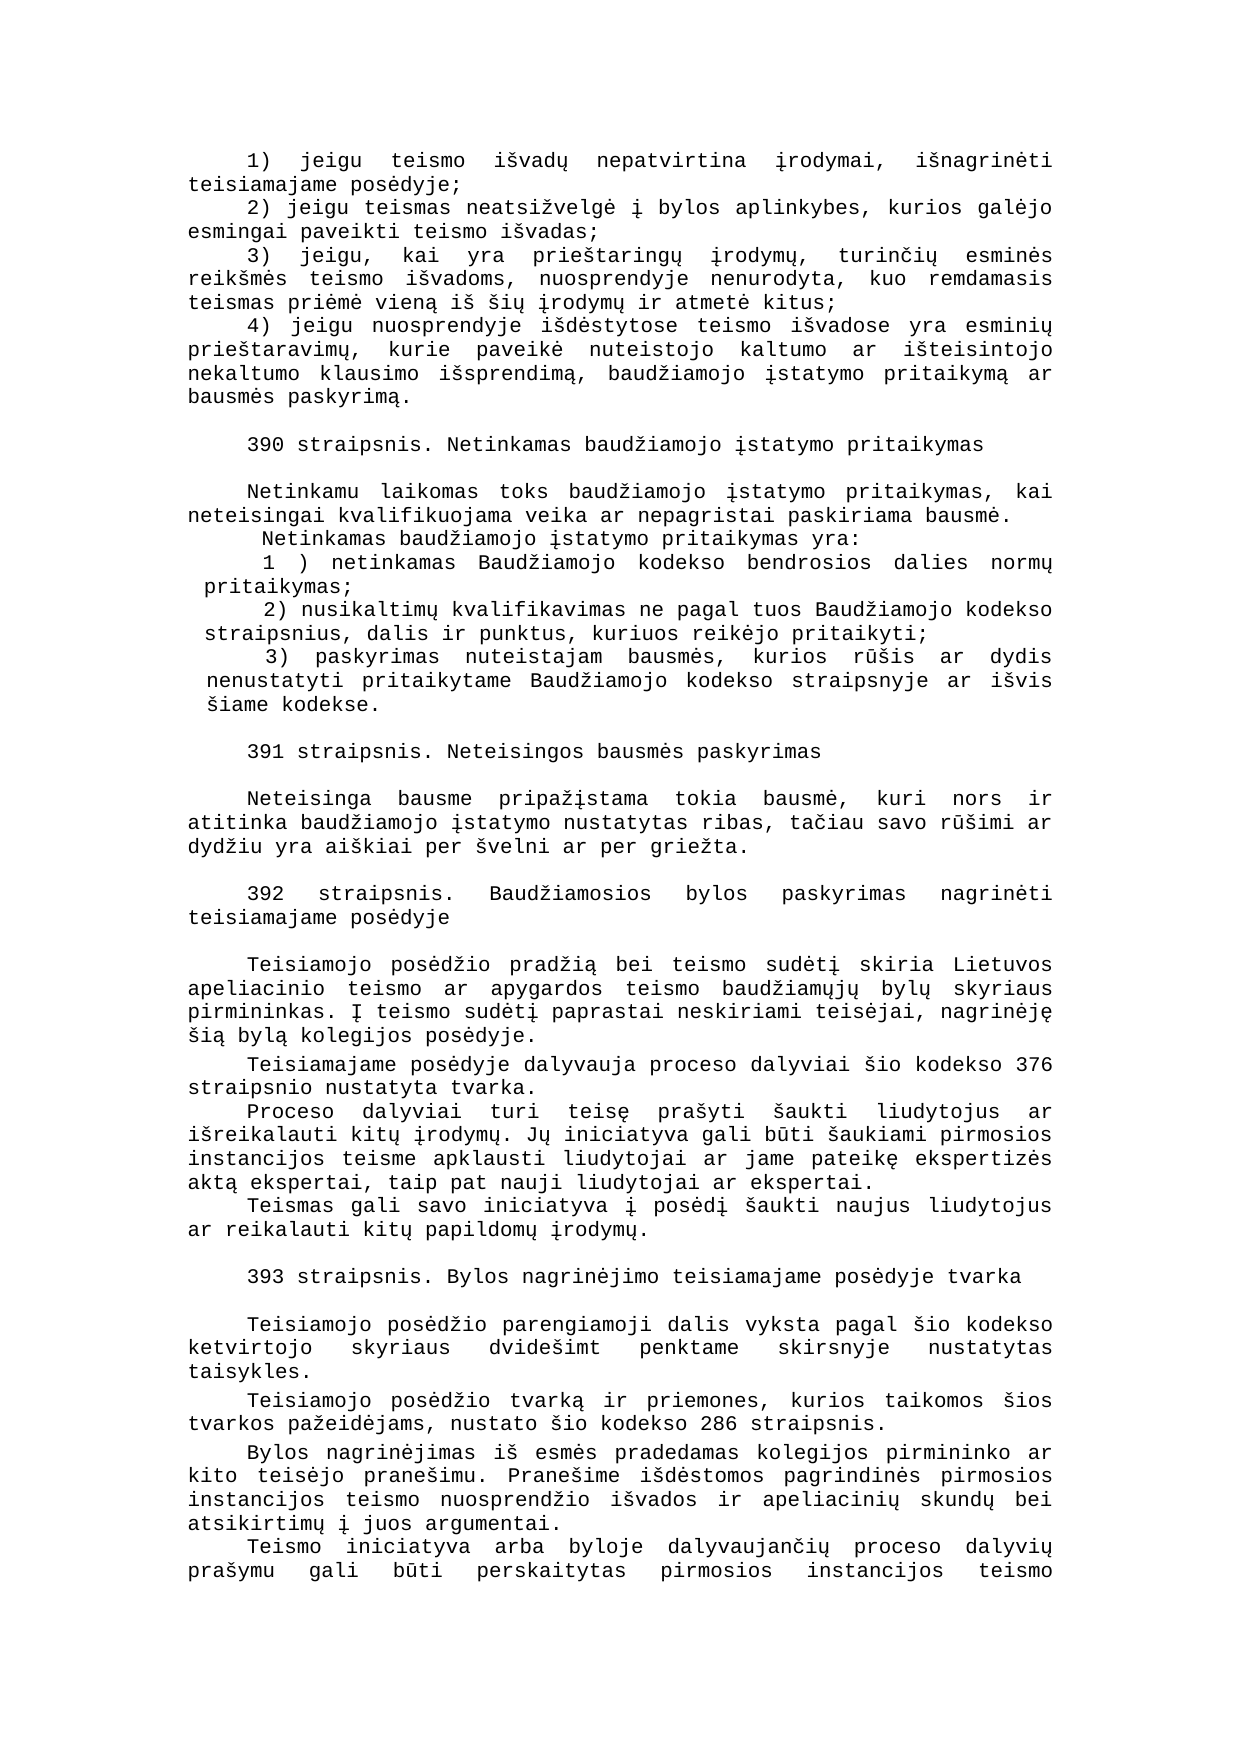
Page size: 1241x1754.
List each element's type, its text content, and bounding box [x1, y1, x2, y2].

text Neteisinga bausme pripažįstama tokia bausmė, kuri nors ir atitinka baudžiamojo įstatymo nustatytas ribas, tačiau savo rūšimi ar dydžiu yra aiškiai per švelni ar per griežta. [187, 788, 1053, 859]
text 1) jeigu teismo išvadų nepatvirtina įrodymai, išnagrinėti teisiamajame posėdyje; [187, 150, 1053, 197]
text Teismas gali savo iniciatyva į posėdį šaukti naujus liudytojus ar reikalauti kitų papildomų įrodymų. [187, 1195, 1053, 1243]
text 2) nusikaltimų kvalifikavimas ne pagal tuos Baudžiamojo kodekso straipsnius, dalis ir punktus, kuriuos reikėjo pritaikyti; [204, 599, 1053, 647]
text Teisiamojo posėdžio tvarką ir priemones, kurios taikomos šios tvarkos pažeidėjams, nustato šio kodekso 286 straipsnis. [187, 1389, 1053, 1437]
text Teisiamojo posėdžio parengiamoji dalis vyksta pagal šio kodekso ketvirtojo skyriaus dvidešimt penktame skirsnyje nustatytas taisykles. [187, 1314, 1053, 1384]
text Proceso dalyviai turi teisę prašyti šaukti liudytojus ar išreikalauti kitų įrodymų. Jų iniciatyva gali būti šaukiami pirmosios instancijos teisme apklausti liudytojai ar jame pateikę ekspertizės aktą ekspertai, taip pat nauji liudytojai ar ekspertai. [187, 1101, 1053, 1195]
text 390 straipsnis. Netinkamas baudžiamojo įstatymo pritaikymas [247, 434, 1053, 457]
text 2) jeigu teismas neatsižvelgė į bylos aplinkybes, kurios galėjo esmingai paveikti teismo išvadas; [187, 197, 1053, 244]
text 3) paskyrimas nuteistajam bausmės, kurios rūšis ar dydis nenustatyti pritaikytame Baudžiamojo kodekso straipsnyje ar išvis šiame kodekse. [206, 647, 1053, 717]
text 393 straipsnis. Bylos nagrinėjimo teisiamajame posėdyje tvarka [187, 1266, 1053, 1290]
text Netinkamas baudžiamojo įstatymo pritaikymas yra: [219, 528, 1053, 552]
text Bylos nagrinėjimas iš esmės pradedamas kolegijos pirmininko ar kito teisėjo pranešimu. Pranešime išdėstomos pagrindinės pirmosios instancijos teismo nuosprendžio išvados ir apeliacinių skundų bei atsikirtimų į juos argumentai. [187, 1442, 1053, 1536]
text 391 straipsnis. Neteisingos bausmės paskyrimas [187, 741, 1053, 765]
text 1 ) netinkamas Baudžiamojo kodekso bendrosios dalies normų pritaikymas; [203, 552, 1053, 599]
text Netinkamu laikomas toks baudžiamojo įstatymo pritaikymas, kai neteisingai kvalifikuojama veika ar nepagristai paskiriama bausmė. [187, 481, 1053, 528]
text Teismo iniciatyva arba byloje dalyvaujančių proceso dalyvių prašymu gali būti perskaitytas pirmosios instancijos teismo [187, 1536, 1053, 1584]
text Teisiamajame posėdyje dalyvauja proceso dalyviai šio kodekso 376 straipsnio nustatyta tvarka. [187, 1053, 1053, 1101]
text 4) jeigu nuosprendyje išdėstytose teismo išvadose yra esminių prieštaravimų, kurie paveikė nuteistojo kaltumo ar išteisintojo nekaltumo klausimo išsprendimą, baudžiamojo įstatymo pritaikymą ar bausmės paskyrimą. [187, 316, 1053, 410]
text Teisiamojo posėdžio pradžią bei teismo sudėtį skiria Lietuvos apeliacinio teismo ar apygardos teismo baudžiamųjų bylų skyriaus pirmininkas. Į teismo sudėtį paprastai neskiriami teisėjai, nagrinėję šią bylą kolegijos posėdyje. [187, 954, 1053, 1048]
text 3) jeigu, kai yra prieštaringų įrodymų, turinčių esminės reikšmės teismo išvadoms, nuosprendyje nenurodyta, kuo remdamasis teismas priėmė vieną iš šių įrodymų ir atmetė kitus; [187, 244, 1053, 316]
text 392 straipsnis. Baudžiamosios bylos paskyrimas nagrinėti teisiamajame posėdyje [187, 883, 1053, 930]
